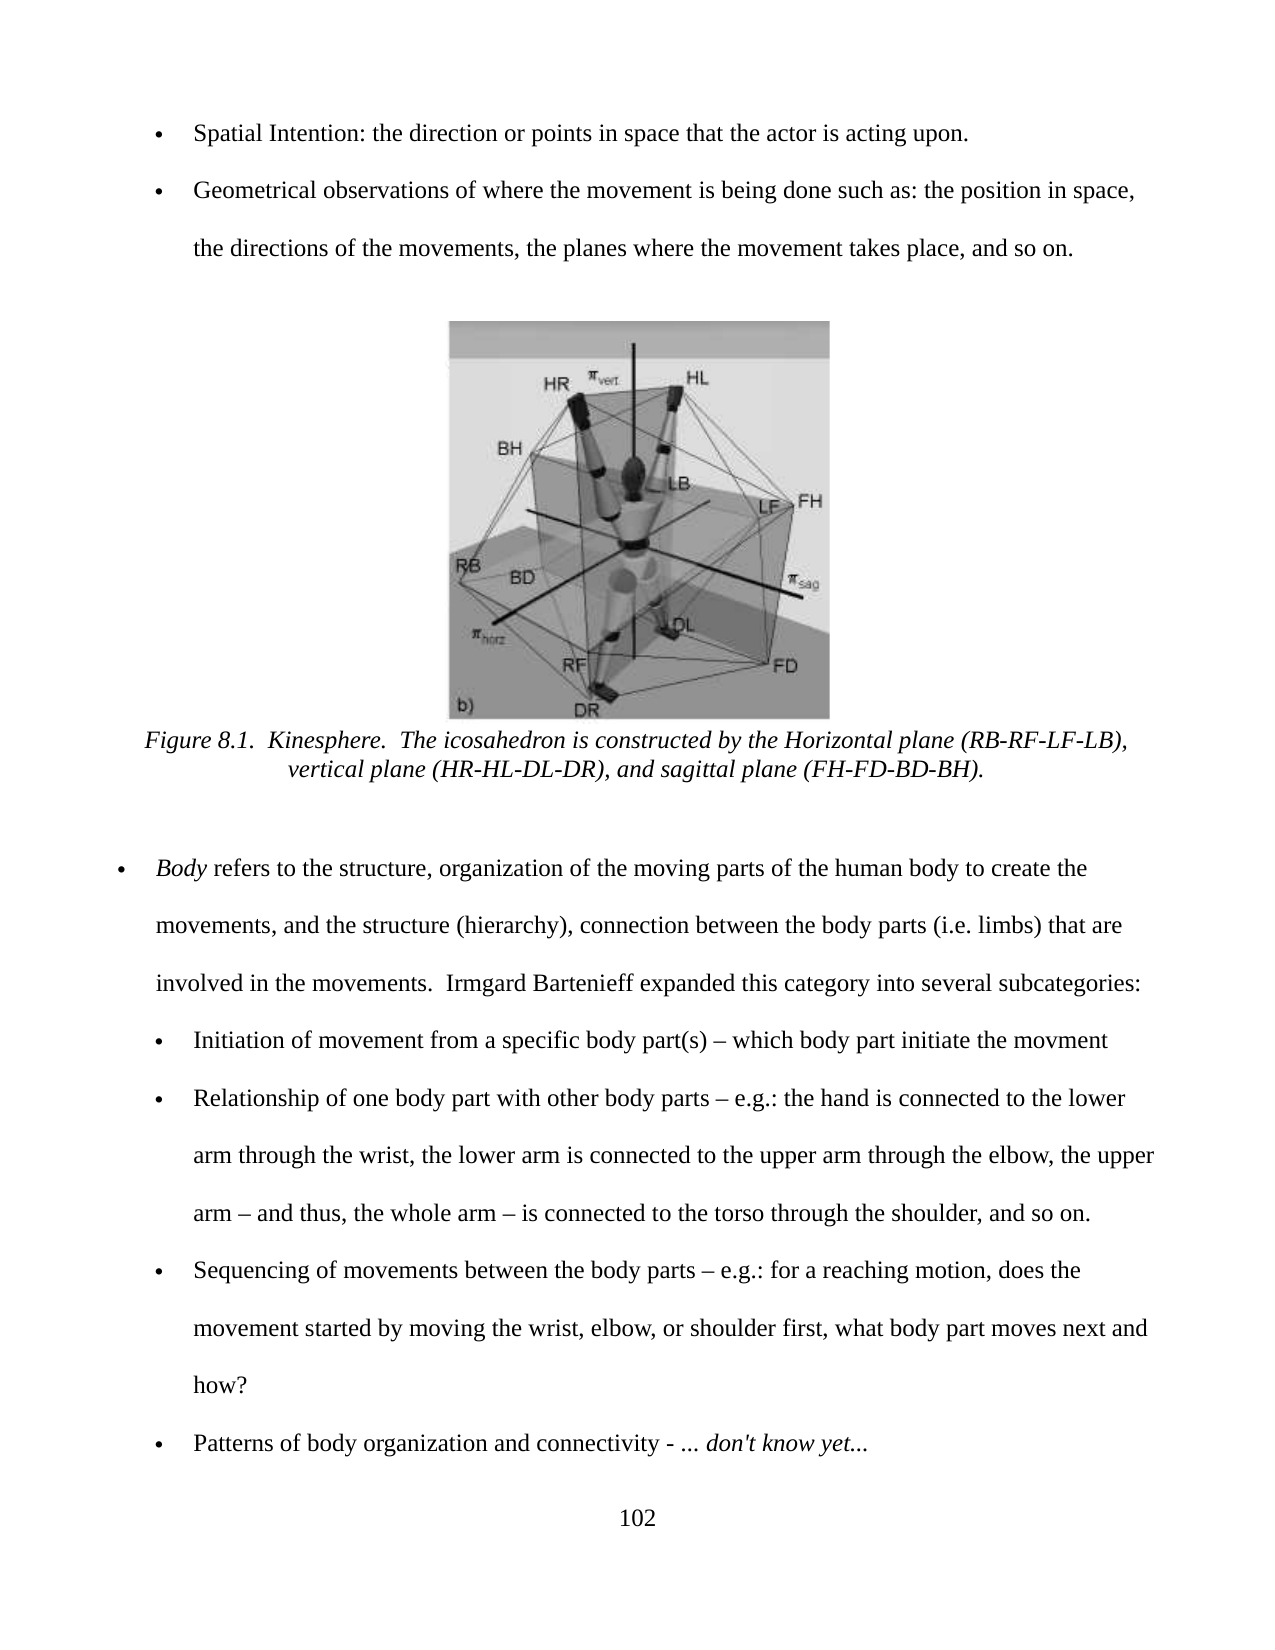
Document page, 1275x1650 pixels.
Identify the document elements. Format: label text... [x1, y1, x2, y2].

list Spatial Intention: the direction or points in space that the actor is acting upon. [156, 118, 1157, 147]
list Body refers to the structure, organization of the moving parts of the human body to create the movements, and the structure (hierarchy), connection between the body parts (i.e. limbs) that are involved in the movements. Irmgard Bartenieff expanded this category into several subcategories: [118, 853, 1157, 997]
list Patterns of body organization and connectivity - ... don't know yet... [156, 1428, 1157, 1457]
text Figure 8.1. Kinesphere. The icosahedron is constructed by the Horizontal plane (RB-RF-LF-LB), vertical plane (HR-HL-DL-DR), and sagittal plane (FH-FD-BD-BH). [118, 724, 1157, 783]
list Geometrical observations of where the movement is being done such as: the position in space, the directions of the movements, the planes where the movement takes place, and so on. [156, 176, 1157, 262]
picture [445, 321, 830, 724]
list Initiation of movement from a specific body part(s) – which body part initiate the movment [156, 1026, 1157, 1054]
list Relationship of one body part with other body parts – e.g.: the hand is connected to the lower arm through the wrist, the lower arm is connected to the upper arm through the elbow, the upper arm – and thus, the whole arm – is connected to the torso through the shoulder, and so on. [156, 1083, 1157, 1227]
list Sequencing of movements between the body parts – e.g.: for a reaching motion, does the movement started by moving the wrist, elbow, or shoulder first, what body part moves next and how? [156, 1256, 1157, 1399]
